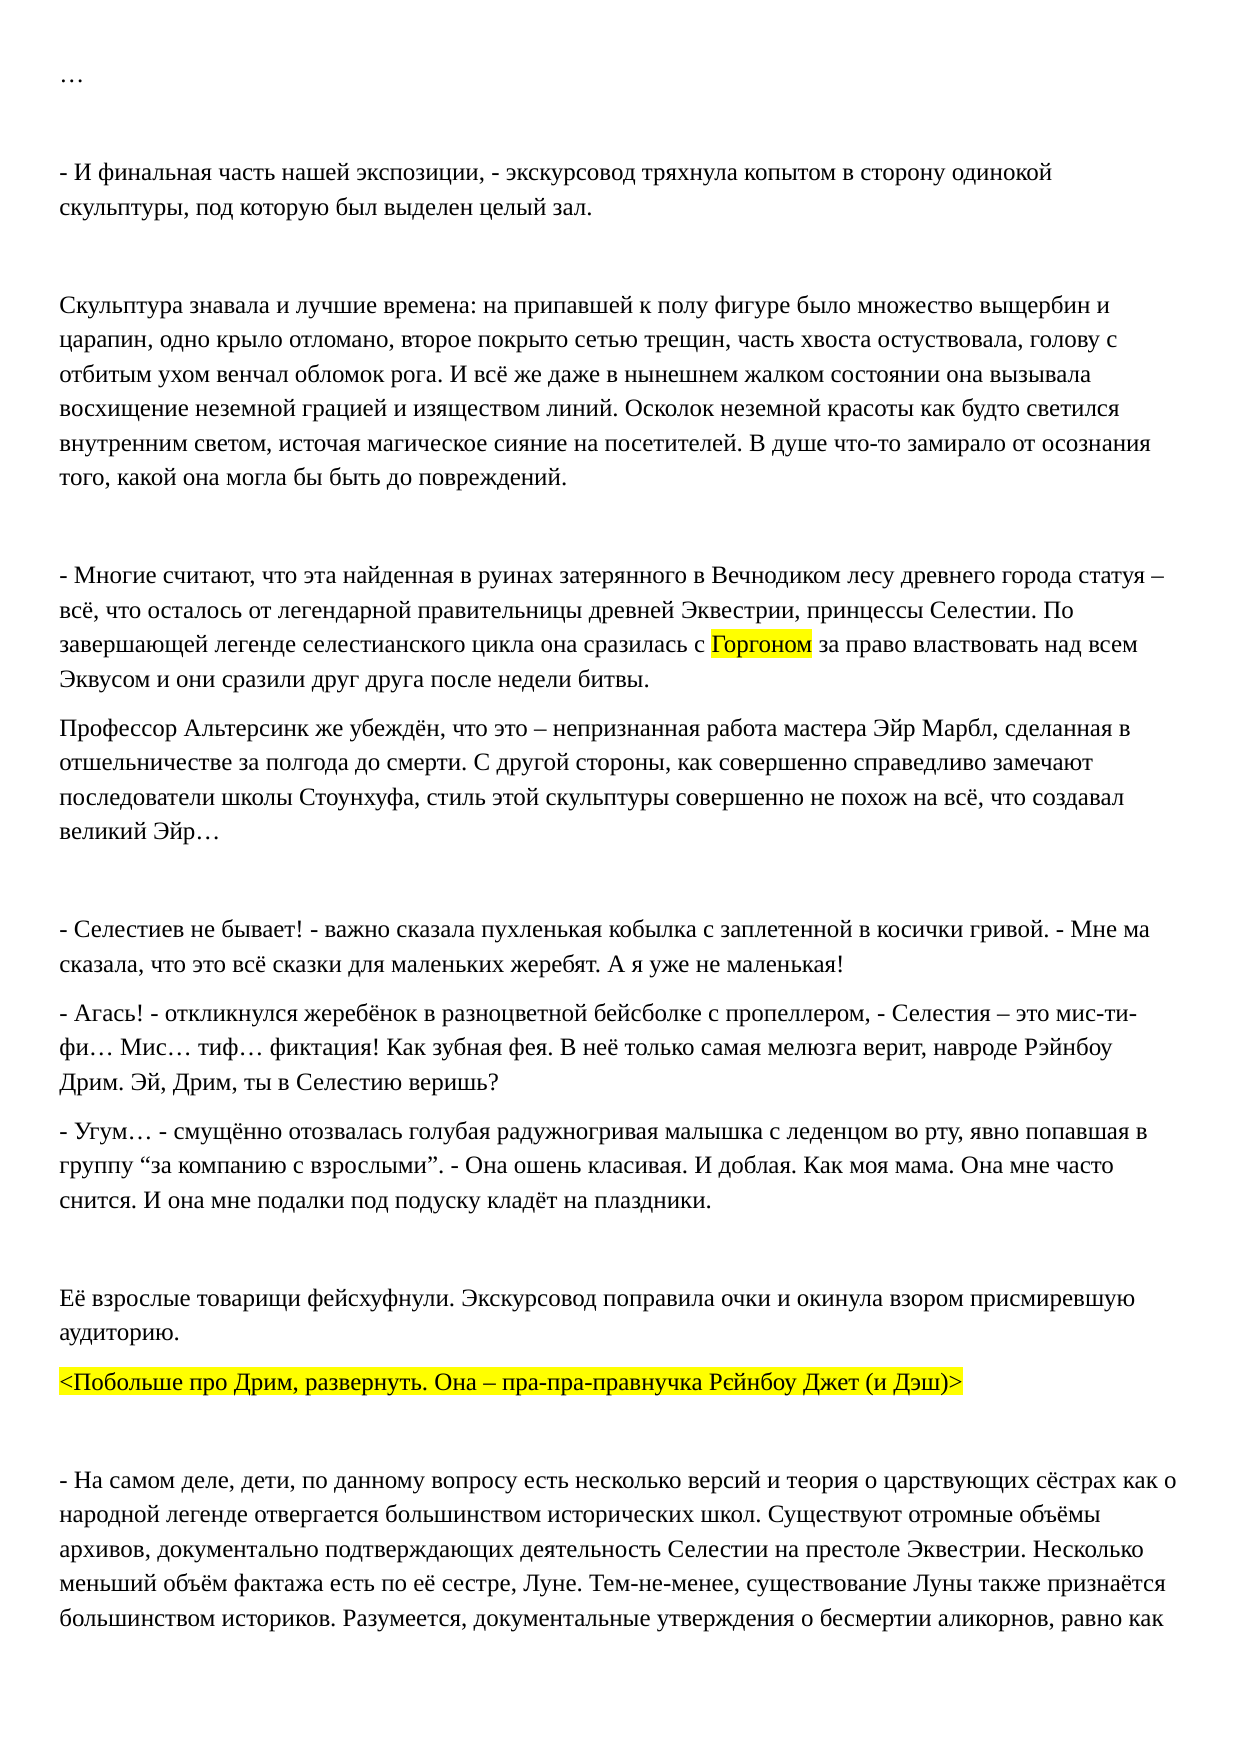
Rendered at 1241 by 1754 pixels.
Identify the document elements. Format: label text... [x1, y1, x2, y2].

text Скульптура знавала и лучшие времена: на припавшей к полу фигуре было множество выщербин и царапин, одно крыло отломано, второе покрыто сетью трещин, часть хвоста остуствовала, голову с отбитым ухом венчал обломок рога. И всё же даже в нынешнем жалком состоянии она вызывала восхищение неземной грацией и изяществом линий. Осколок неземной красоты как будто светился внутренним светом, источая магическое сияние на посетителей. В душе что-то замирало от осознания того, какой она могла бы быть до повреждений. [59, 290, 1181, 491]
text - Агась! - откликнулся жеребёнок в разноцветной бейсболке с пропеллером, - Селестия – это мис-ти-фи… Мис… тиф… фиктация! Как зубная фея. В неё только самая мелюзга верит, навроде Рэйнбоу Дрим. Эй, Дрим, ты в Селестию веришь? [59, 998, 1181, 1096]
text - Селестиев не бывает! - важно сказала пухленькая кобылка с заплетенной в косички гривой. - Мне ма сказала, что это всё сказки для маленьких жеребят. А я уже не маленькая! [59, 914, 1181, 978]
text - И финальная часть нашей экспозиции, - экскурсовод тряхнула копытом в сторону одинокой скульптуры, под которую был выделен целый зал. [59, 157, 1181, 220]
text - Многие считают, что эта найденная в руинах затерянного в Вечнодиком лесу древнего города статуя – всё, что осталось от легендарной правительницы древней Эквестрии, принцессы Селестии. По завершающей легенде селестианского цикла она сразилась с Горгоном за право властвовать над всем Эквусом и они сразили друг друга после недели битвы. [59, 560, 1181, 692]
text … [59, 59, 1181, 88]
text - На самом деле, дети, по данному вопросу есть несколько версий и теория о царствующих сёстрах как о народной легенде отвергается большинством исторических школ. Существуют отромные объёмы архивов, документально подтверждающих деятельность Селестии на престоле Эквестрии. Несколько меньший объём фактажа есть по её сестре, Луне. Тем-не-менее, существование Луны также признаётся большинством историков. Разумеется, документальные утверждения о бесмертии аликорнов, равно как [59, 1465, 1181, 1631]
text - Угум… - смущённо отозвалась голубая радужногривая малышка с леденцом во рту, явно попавшая в группу “за компанию с взрослыми”. - Она ошень класивая. И доблая. Как моя мама. Она мне часто снится. И она мне подалки под подуску кладёт на плаздники. [59, 1116, 1181, 1214]
text Её взрослые товарищи фейсхуфнули. Экскурсовод поправила очки и окинула взором присмиревшую аудиторию. [59, 1283, 1181, 1346]
text Профессор Альтерсинк же убеждён, что это – непризнанная работа мастера Эйр Марбл, сделанная в отшельничестве за полгода до смерти. С другой стороны, как совершенно справедливо замечают последователи школы Стоунхуфа, стиль этой скульптуры совершенно не похож на всё, что создавал великий Эйр… [59, 713, 1181, 845]
text <Побольше про Дрим, развернуть. Она – пра-пра-правнучка Рєйнбоу Джет (и Дэш)> [59, 1367, 1181, 1395]
